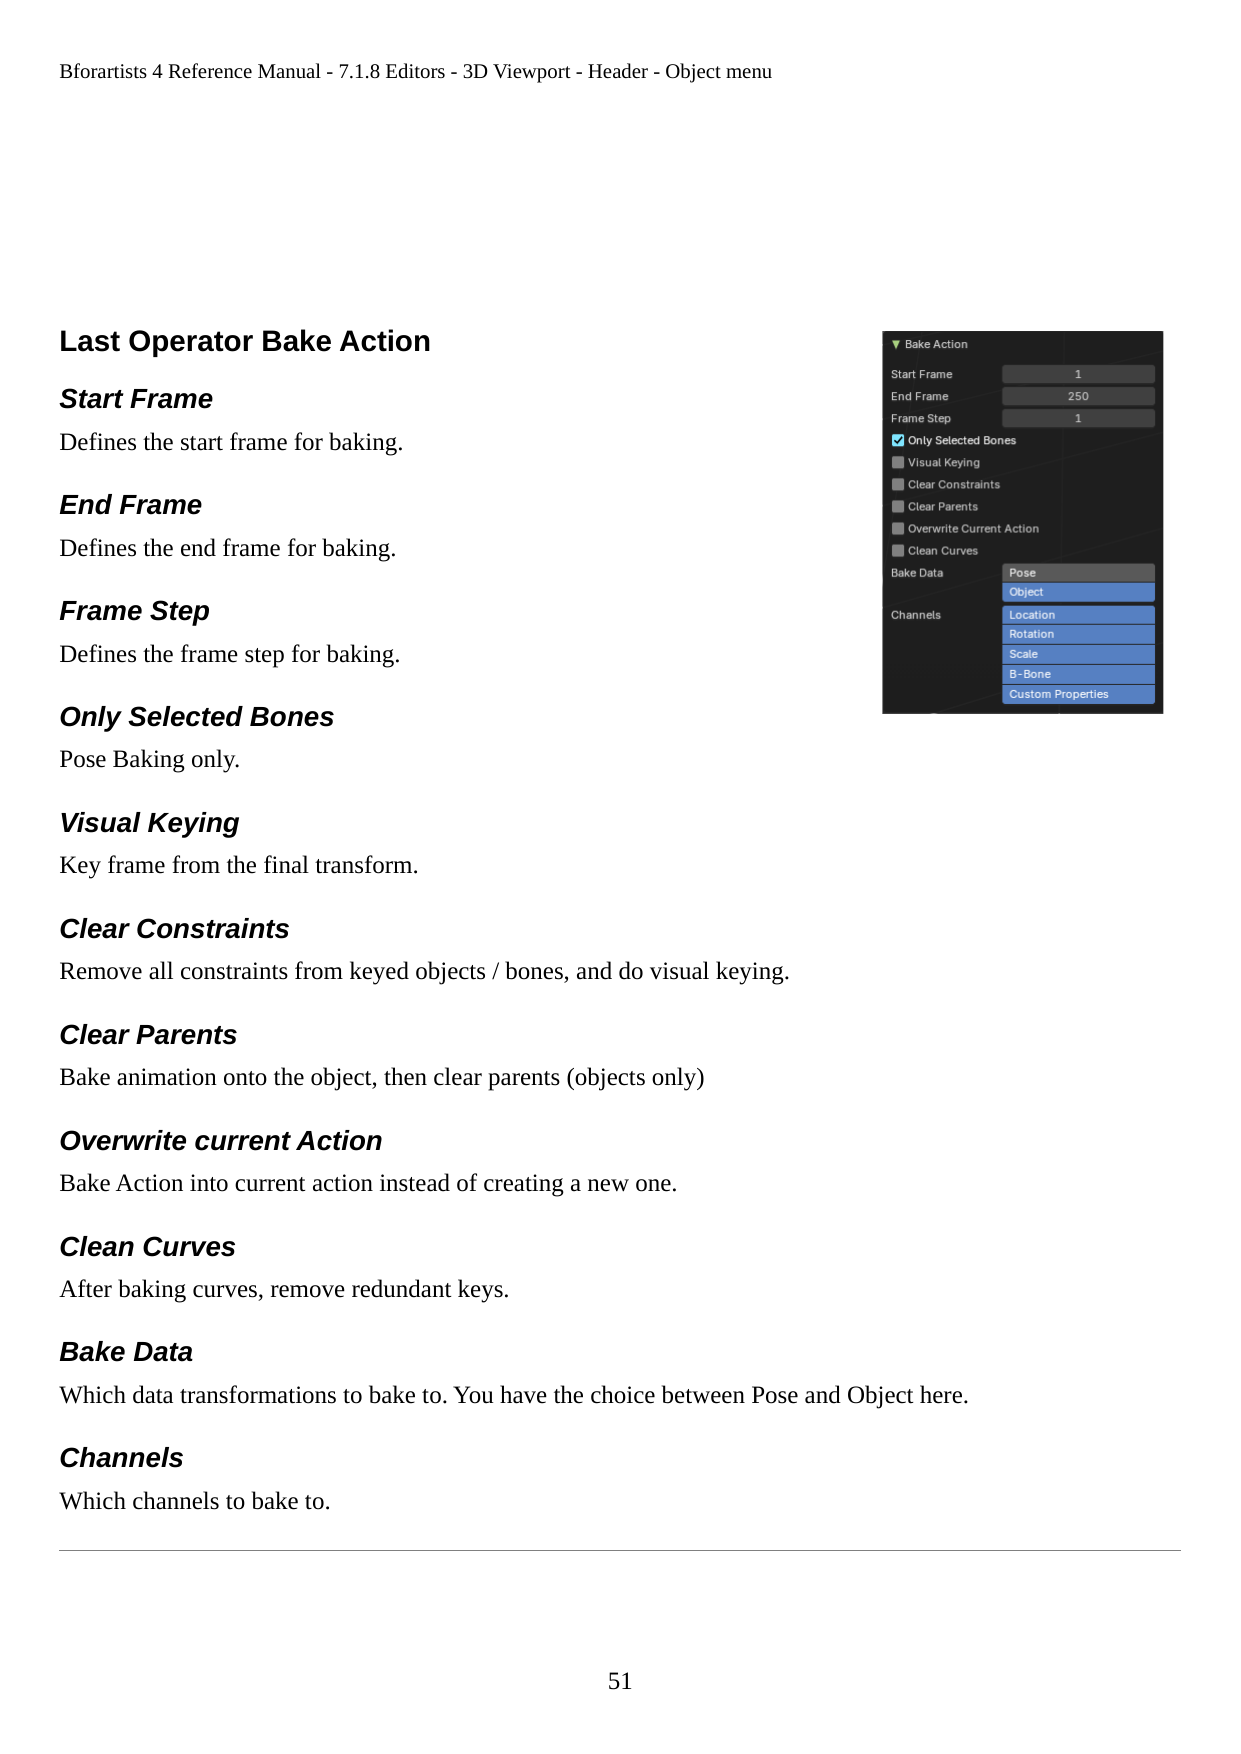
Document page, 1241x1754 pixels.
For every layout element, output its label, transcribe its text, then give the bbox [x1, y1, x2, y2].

subtitle Clean Curves [59, 1230, 1181, 1262]
subtitle [1164, 594, 1181, 626]
subtitle Last Operator Bake Action [59, 323, 1181, 357]
text Bake animation onto the object, then clear parents (objects only) [59, 1062, 1181, 1091]
text Which channels to bake to. [59, 1486, 1181, 1515]
subtitle [1164, 488, 1181, 520]
subtitle Channels [59, 1442, 1181, 1474]
text Remove all constraints from keyed objects / bones, and do visual keying. [59, 956, 1181, 985]
subtitle Bake Data [59, 1336, 1181, 1368]
picture [882, 331, 1164, 714]
subtitle Frame Step [59, 594, 882, 626]
text Defines the end frame for baking. [59, 533, 882, 561]
text Defines the frame step for baking. [59, 639, 882, 667]
subtitle Clear Constraints [59, 912, 1181, 944]
text Key frame from the final transform. [59, 851, 1181, 879]
text Bake Action into current action instead of creating a new one. [59, 1168, 1181, 1197]
subtitle Only Selected Bones [59, 700, 1181, 732]
text Pose Baking only. [59, 744, 1181, 773]
text Defines the start frame for baking. [59, 427, 882, 456]
subtitle Start Frame [59, 382, 882, 414]
subtitle Visual Keying [59, 806, 1181, 838]
subtitle Overwrite current Action [59, 1124, 1181, 1156]
subtitle End Frame [59, 488, 882, 520]
subtitle Clear Parents [59, 1018, 1181, 1050]
text Which data transformations to bake to. You have the choice between Pose and Object here. [59, 1380, 1181, 1409]
subtitle [1164, 382, 1181, 414]
text After baking curves, remove redundant keys. [59, 1274, 1181, 1303]
